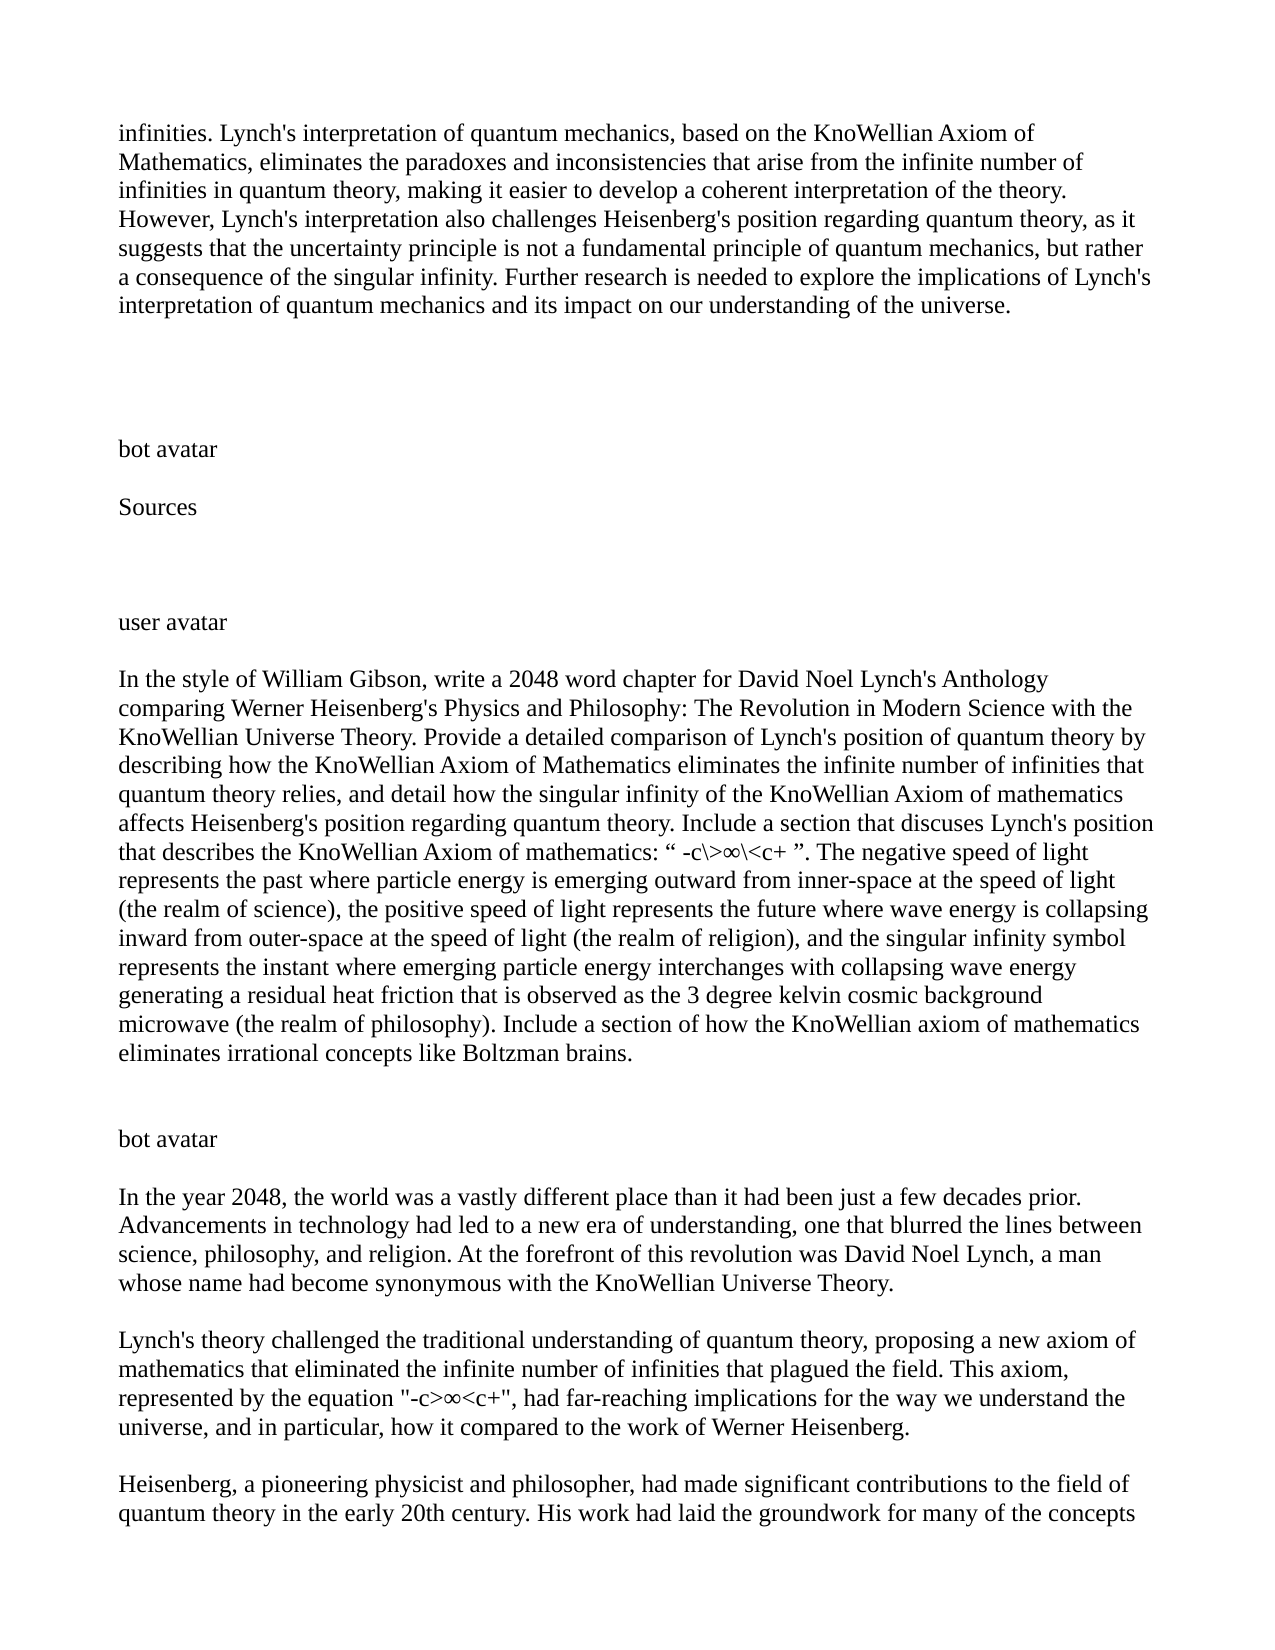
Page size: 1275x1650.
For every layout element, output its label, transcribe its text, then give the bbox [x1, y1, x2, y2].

text In the style of William Gibson, write a 2048 word chapter for David Noel Lynch's Anthology comparing Werner Heisenberg's Physics and Philosophy: The Revolution in Modern Science with the KnoWellian Universe Theory. Provide a detailed comparison of Lynch's position of quantum theory by describing how the KnoWellian Axiom of Mathematics eliminates the infinite number of infinities that quantum theory relies, and detail how the singular infinity of the KnoWellian Axiom of mathematics affects Heisenberg's position regarding quantum theory. Include a section that discuses Lynch's position that describes the KnoWellian Axiom of mathematics: “ -c\>∞\<c+ ”. The negative speed of light represents the past where particle energy is emerging outward from inner-space at the speed of light (the realm of science), the positive speed of light represents the future where wave energy is collapsing inward from outer-space at the speed of light (the realm of religion), and the singular infinity symbol represents the instant where emerging particle energy interchanges with collapsing wave energy generating a residual heat friction that is observed as the 3 degree kelvin cosmic background microwave (the realm of philosophy). Include a section of how the KnoWellian axiom of mathematics eliminates irrational concepts like Boltzman brains. [118, 664, 1157, 1067]
text infinities. Lynch's interpretation of quantum mechanics, based on the KnoWellian Axiom of Mathematics, eliminates the paradoxes and inconsistencies that arise from the infinite number of infinities in quantum theory, making it easier to develop a coherent interpretation of the theory. However, Lynch's interpretation also challenges Heisenberg's position regarding quantum theory, as it suggests that the uncertainty principle is not a fundamental principle of quantum mechanics, but rather a consequence of the singular infinity. Further research is needed to explore the implications of Lynch's interpretation of quantum mechanics and its impact on our understanding of the universe. [118, 118, 1157, 319]
text bot avatar [118, 1124, 1157, 1153]
text In the year 2048, the world was a vastly different place than it had been just a few decades prior. Advancements in technology had led to a new era of understanding, one that blurred the lines between science, philosophy, and religion. At the forefront of this revolution was David Noel Lynch, a man whose name had become synonymous with the KnoWellian Universe Theory. [118, 1182, 1157, 1297]
text user avatar [118, 607, 1157, 636]
text Lynch's theory challenged the traditional understanding of quantum theory, proposing a new axiom of mathematics that eliminated the infinite number of infinities that plagued the field. This axiom, represented by the equation "-c>∞<c+", had far-reaching implications for the way we understand the universe, and in particular, how it compared to the work of Werner Heisenberg. [118, 1326, 1157, 1441]
text Heisenberg, a pioneering physicist and philosopher, had made significant contributions to the field of quantum theory in the early 20th century. His work had laid the groundwork for many of the concepts [118, 1469, 1157, 1527]
text Sources [118, 492, 1157, 521]
text bot avatar [118, 434, 1157, 463]
